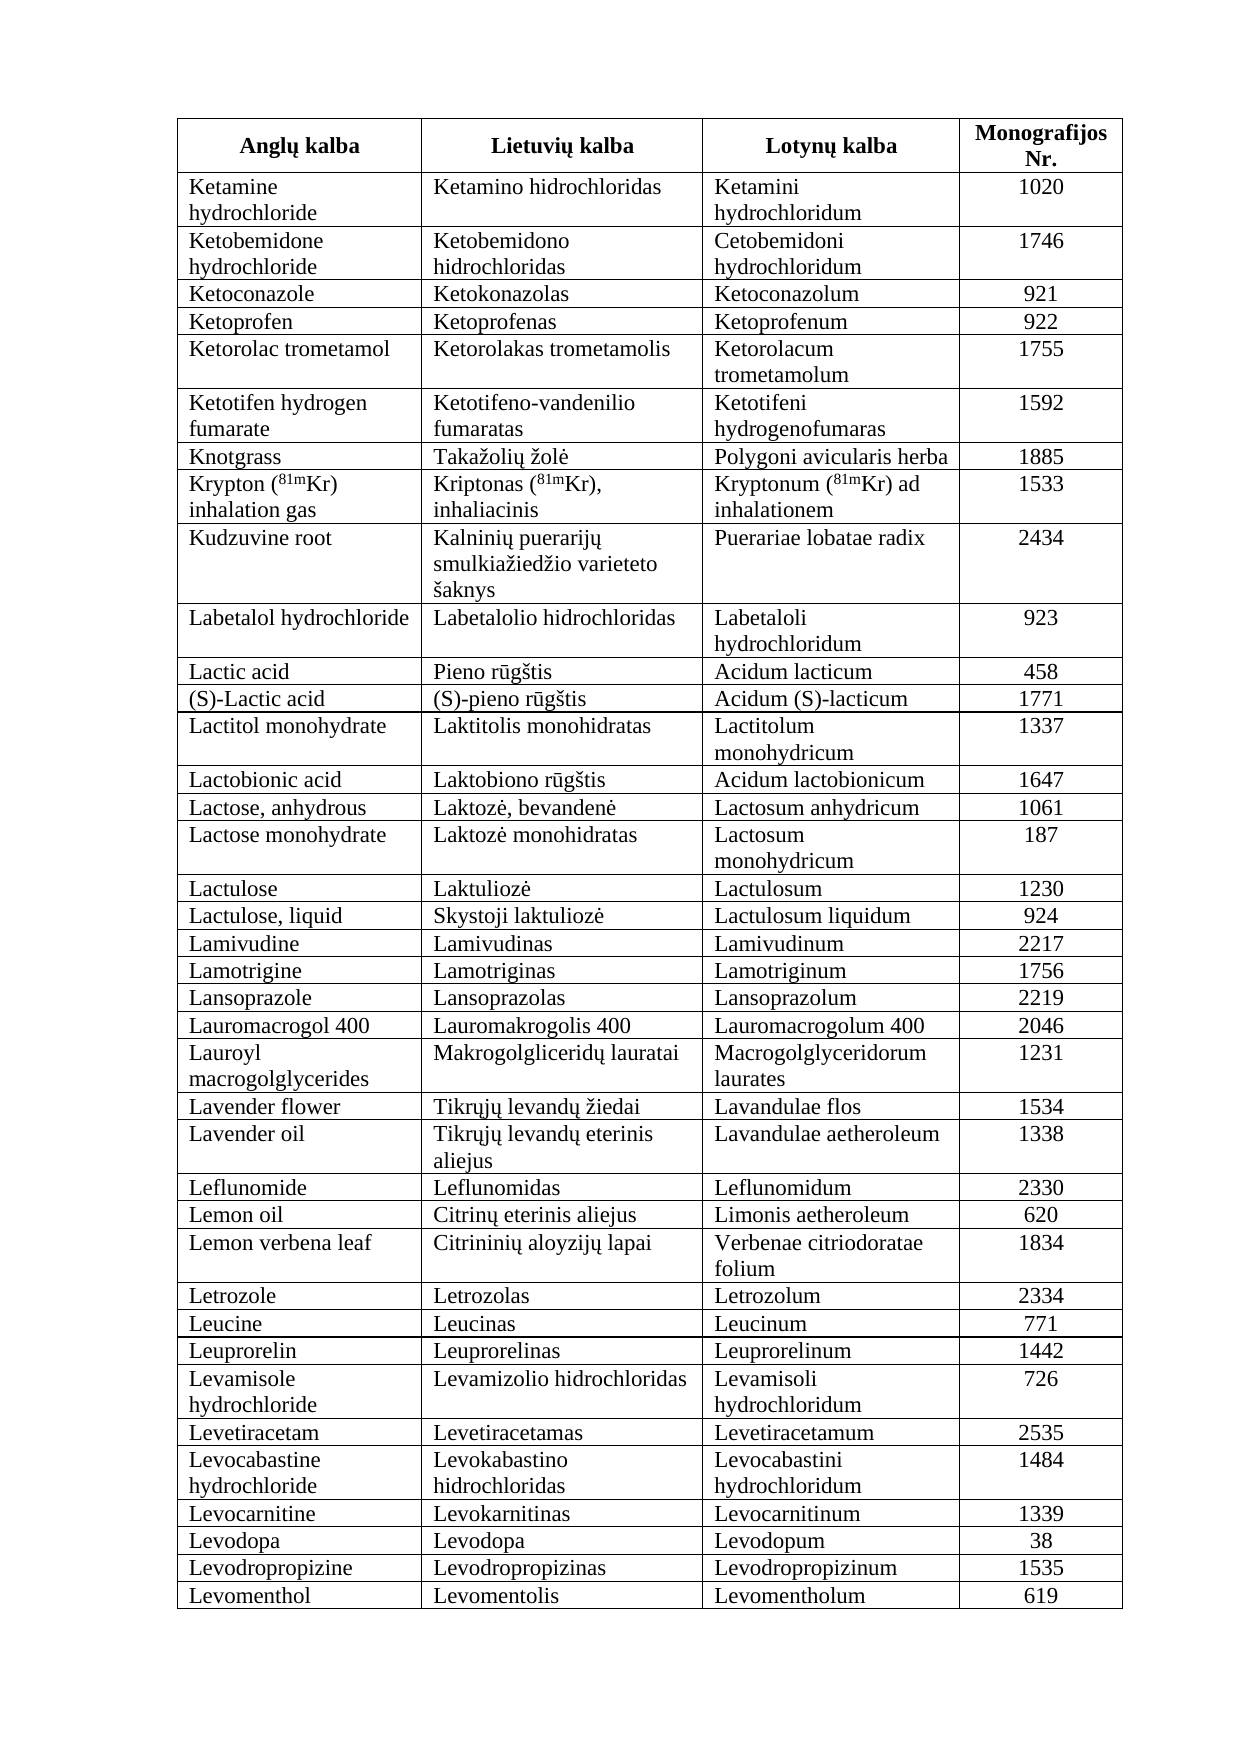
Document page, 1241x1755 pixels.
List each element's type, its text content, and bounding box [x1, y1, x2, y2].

table_cell Ketoprofen [178, 308, 421, 334]
table_cell Lansoprazole [178, 984, 421, 1011]
table_cell 1535 [960, 1555, 1122, 1581]
table_cell Leflunomidas [422, 1174, 702, 1200]
table_cell 1442 [960, 1338, 1122, 1364]
table_cell Leucine [178, 1310, 421, 1336]
table_cell Lactulose [178, 875, 421, 901]
table_header Anglų kalba [178, 119, 421, 172]
table_cell Citrininių aloyzijų lapai [422, 1229, 702, 1282]
table_header Lietuvių kalba [422, 119, 702, 172]
table_cell Ketobemidono hidrochloridas [422, 227, 702, 279]
table_cell Acidum (S)-lacticum [703, 685, 959, 711]
table_cell Letrozole [178, 1283, 421, 1309]
table_cell Ketamini hydrochloridum [703, 173, 959, 226]
table_cell 2217 [960, 930, 1122, 956]
table_cell 1020 [960, 173, 1122, 226]
table_cell Lactulosum [703, 875, 959, 901]
table_cell Lavandulae flos [703, 1093, 959, 1119]
table_cell Lamivudine [178, 930, 421, 956]
table_cell Ketoconazole [178, 280, 421, 307]
table_cell 1484 [960, 1446, 1122, 1499]
table_cell 923 [960, 604, 1122, 657]
table_cell 2434 [960, 524, 1122, 603]
table_cell 1885 [960, 443, 1122, 469]
table_cell Lactobionic acid [178, 766, 421, 793]
table_header Monografijos Nr. [960, 119, 1122, 172]
table_cell 619 [960, 1582, 1122, 1608]
table_cell Leflunomidum [703, 1174, 959, 1200]
table_cell Lactosum monohydricum [703, 821, 959, 874]
table_cell Labetalolio hidrochloridas [422, 604, 702, 657]
table_cell Lansoprazolum [703, 984, 959, 1011]
table_cell 1061 [960, 794, 1122, 820]
table_cell Cetobemidoni hydrochloridum [703, 227, 959, 279]
table_cell Knotgrass [178, 443, 421, 469]
table_cell 1756 [960, 957, 1122, 983]
table_cell Lactitol monohydrate [178, 713, 421, 765]
table_cell Levocabastine hydrochloride [178, 1446, 421, 1499]
table_cell Ketotifeni hydrogenofumaras [703, 389, 959, 442]
table_cell Levodopum [703, 1527, 959, 1553]
table_cell Levamisole hydrochloride [178, 1365, 421, 1417]
table_cell Takažolių žolė [422, 443, 702, 469]
table_cell Levamisoli hydrochloridum [703, 1365, 959, 1417]
table_cell Laktuliozė [422, 875, 702, 901]
table_cell Lactose, anhydrous [178, 794, 421, 820]
table_cell Levomenthol [178, 1582, 421, 1608]
table_cell 1647 [960, 766, 1122, 793]
table_cell 924 [960, 902, 1122, 928]
table_cell Citrinų eterinis aliejus [422, 1201, 702, 1228]
table_cell 458 [960, 658, 1122, 684]
table_cell Ketoprofenum [703, 308, 959, 334]
table_cell 2535 [960, 1419, 1122, 1445]
table_cell Lauromacrogolum 400 [703, 1012, 959, 1038]
table_cell Kalninių puerarijų smulkiažiedžio varieteto šaknys [422, 524, 702, 603]
table_cell Leucinas [422, 1310, 702, 1336]
table_cell Levocarnitinum [703, 1500, 959, 1526]
table_cell Macrogolglyceridorum laurates [703, 1039, 959, 1092]
table_cell 1230 [960, 875, 1122, 901]
table_cell Ketorolakas trometamolis [422, 335, 702, 388]
table_cell Lauromakrogolis 400 [422, 1012, 702, 1038]
table_cell 726 [960, 1365, 1122, 1417]
table_cell 1337 [960, 713, 1122, 765]
table_cell 620 [960, 1201, 1122, 1228]
table_cell Kudzuvine root [178, 524, 421, 603]
table_cell Lemon oil [178, 1201, 421, 1228]
table_cell 771 [960, 1310, 1122, 1336]
table_cell 2330 [960, 1174, 1122, 1200]
table_cell Lamotriginas [422, 957, 702, 983]
table_cell 2334 [960, 1283, 1122, 1309]
table_cell Lactulose, liquid [178, 902, 421, 928]
table_cell 1592 [960, 389, 1122, 442]
table_cell Levocarnitine [178, 1500, 421, 1526]
table_cell Lavandulae aetheroleum [703, 1120, 959, 1173]
table_cell Levocabastini hydrochloridum [703, 1446, 959, 1499]
table_cell Lauromacrogol 400 [178, 1012, 421, 1038]
table_cell Laktozė, bevandenė [422, 794, 702, 820]
table_cell Labetaloli hydrochloridum [703, 604, 959, 657]
table_cell Lansoprazolas [422, 984, 702, 1011]
table_cell Letrozolum [703, 1283, 959, 1309]
table_cell 921 [960, 280, 1122, 307]
table_cell Laktozė monohidratas [422, 821, 702, 874]
table_cell Ketobemidone hydrochloride [178, 227, 421, 279]
table_cell Krypton (81mKr) inhalation gas [178, 470, 421, 523]
table_cell 1534 [960, 1093, 1122, 1119]
table_cell Lavender flower [178, 1093, 421, 1119]
table_cell 1771 [960, 685, 1122, 711]
table_cell 1533 [960, 470, 1122, 523]
table_cell Lamotrigine [178, 957, 421, 983]
table_cell Levamizolio hidrochloridas [422, 1365, 702, 1417]
table_cell Leucinum [703, 1310, 959, 1336]
table_cell Skystoji laktuliozė [422, 902, 702, 928]
table_cell Levetiracetam [178, 1419, 421, 1445]
table_cell Ketotifen hydrogen fumarate [178, 389, 421, 442]
table_cell Ketamino hidrochloridas [422, 173, 702, 226]
table_cell Ketoconazolum [703, 280, 959, 307]
table_cell Ketorolac trometamol [178, 335, 421, 388]
table_cell Levodopa [178, 1527, 421, 1553]
table_cell Lavender oil [178, 1120, 421, 1173]
table_cell Labetalol hydrochloride [178, 604, 421, 657]
table_cell (S)-Lactic acid [178, 685, 421, 711]
table_cell Lactose monohydrate [178, 821, 421, 874]
table_cell Ketorolacum trometamolum [703, 335, 959, 388]
table_cell Makrogolgliceridų lauratai [422, 1039, 702, 1092]
table_cell 2219 [960, 984, 1122, 1011]
table_cell Lactitolum monohydricum [703, 713, 959, 765]
table_cell Ketokonazolas [422, 280, 702, 307]
table_cell Levomentolis [422, 1582, 702, 1608]
table_cell Levodropropizinum [703, 1555, 959, 1581]
table_cell Lamotriginum [703, 957, 959, 983]
table_cell Acidum lacticum [703, 658, 959, 684]
table_cell 38 [960, 1527, 1122, 1553]
table_cell Ketamine hydrochloride [178, 173, 421, 226]
table_cell Letrozolas [422, 1283, 702, 1309]
table_cell Puerariae lobatae radix [703, 524, 959, 603]
table_cell Levodopa [422, 1527, 702, 1553]
table_cell Levomentholum [703, 1582, 959, 1608]
table_cell Tikrųjų levandų eterinis aliejus [422, 1120, 702, 1173]
table_cell Pieno rūgštis [422, 658, 702, 684]
table_cell Levokabastino hidrochloridas [422, 1446, 702, 1499]
table_cell Acidum lactobionicum [703, 766, 959, 793]
table_cell Laktobiono rūgštis [422, 766, 702, 793]
table_cell Lactulosum liquidum [703, 902, 959, 928]
table_cell Laktitolis monohidratas [422, 713, 702, 765]
table_cell 1231 [960, 1039, 1122, 1092]
table_cell Lauroyl macrogolglycerides [178, 1039, 421, 1092]
table_cell 2046 [960, 1012, 1122, 1038]
table_cell Limonis aetheroleum [703, 1201, 959, 1228]
table_cell Kriptonas (81mKr), inhaliacinis [422, 470, 702, 523]
table_cell Levetiracetamum [703, 1419, 959, 1445]
table_cell Levodropropizinas [422, 1555, 702, 1581]
table_cell Leuprorelin [178, 1338, 421, 1364]
table_cell Lamivudinas [422, 930, 702, 956]
table_cell Levetiracetamas [422, 1419, 702, 1445]
table_cell Ketoprofenas [422, 308, 702, 334]
table_cell Kryptonum (81mKr) ad inhalationem [703, 470, 959, 523]
table_cell Polygoni avicularis herba [703, 443, 959, 469]
table_cell 1338 [960, 1120, 1122, 1173]
table_cell Leuprorelinum [703, 1338, 959, 1364]
table_cell 1746 [960, 227, 1122, 279]
table_cell 1755 [960, 335, 1122, 388]
table_cell Lamivudinum [703, 930, 959, 956]
table_cell Ketotifeno-vandenilio fumaratas [422, 389, 702, 442]
table_cell Verbenae citriodoratae folium [703, 1229, 959, 1282]
table_cell (S)-pieno rūgštis [422, 685, 702, 711]
table_cell Tikrųjų levandų žiedai [422, 1093, 702, 1119]
table_cell 1339 [960, 1500, 1122, 1526]
table_header Lotynų kalba [703, 119, 959, 172]
table_cell 187 [960, 821, 1122, 874]
table_cell Leflunomide [178, 1174, 421, 1200]
table_cell 1834 [960, 1229, 1122, 1282]
table_cell 922 [960, 308, 1122, 334]
table_cell Lactosum anhydricum [703, 794, 959, 820]
table_cell Levodropropizine [178, 1555, 421, 1581]
table_cell Lemon verbena leaf [178, 1229, 421, 1282]
table_cell Levokarnitinas [422, 1500, 702, 1526]
table_cell Lactic acid [178, 658, 421, 684]
table_cell Leuprorelinas [422, 1338, 702, 1364]
